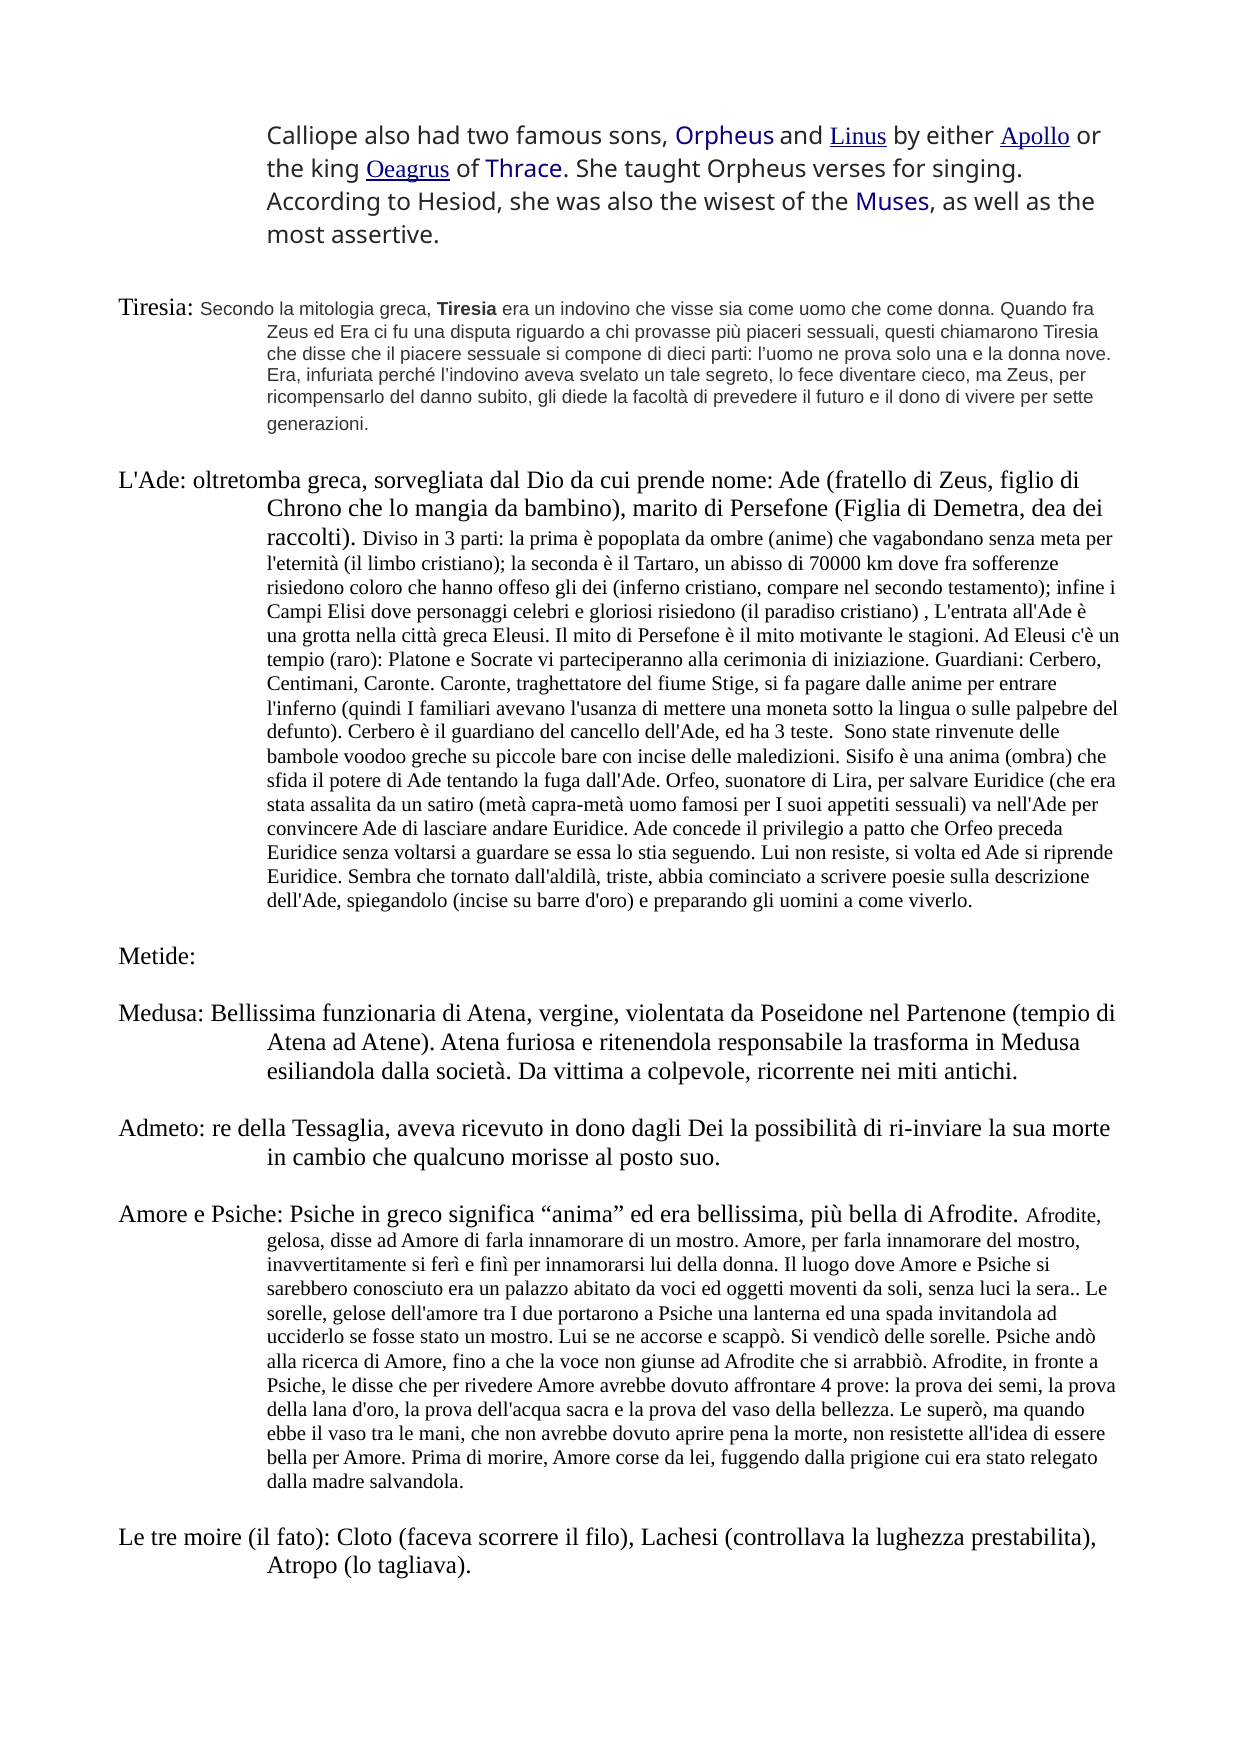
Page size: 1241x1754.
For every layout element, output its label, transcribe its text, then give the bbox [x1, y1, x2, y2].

text Metide: [118, 941, 1122, 969]
text Tiresia: Secondo la mitologia greca, Tiresia era un indovino che visse sia come uomo che come donna. Quando fra Zeus ed Era ci fu una disputa riguardo a chi provasse più piaceri sessuali, questi chiamarono Tiresia che disse che il piacere sessuale si compone di dieci parti: l’uomo ne prova solo una e la donna nove. Era, infuriata perché l’indovino aveva svelato un tale segreto, lo fece diventare cieco, ma Zeus, per ricompensarlo del danno subito, gli diede la facoltà di prevedere il futuro e il dono di vivere per sette generazioni. [118, 292, 1122, 436]
text Admeto: re della Tessaglia, aveva ricevuto in dono dagli Dei la possibilità di ri-inviare la sua morte in cambio che qualcuno morisse al posto suo. [118, 1113, 1122, 1171]
text Le tre moire (il fato): Cloto (faceva scorrere il filo), Lachesi (controllava la lughezza prestabilita), Atropo (lo tagliava). [118, 1522, 1122, 1579]
text Amore e Psiche: Psiche in greco significa “anima” ed era bellissima, più bella di Afrodite. Afrodite, gelosa, disse ad Amore di farla innamorare di un mostro. Amore, per farla innamorare del mostro, inavvertitamente si ferì e finì per innamorarsi lui della donna. Il luogo dove Amore e Psiche si sarebbero conosciuto era un palazzo abitato da voci ed oggetti moventi da soli, senza luci la sera.. Le sorelle, gelose dell'amore tra I due portarono a Psiche una lanterna ed una spada invitandola ad ucciderlo se fosse stato un mostro. Lui se ne accorse e scappò. Si vendicò delle sorelle. Psiche andò alla ricerca di Amore, fino a che la voce non giunse ad Afrodite che si arrabbiò. Afrodite, in fronte a Psiche, le disse che per rivedere Amore avrebbe dovuto affrontare 4 prove: la prova dei semi, la prova della lana d'oro, la prova dell'acqua sacra e la prova del vaso della bellezza. Le superò, ma quando ebbe il vaso tra le mani, che non avrebbe dovuto aprire pena la morte, non resistette all'idea di essere bella per Amore. Prima di morire, Amore corse da lei, fuggendo dalla prigione cui era stato relegato dalla madre salvandola. [118, 1199, 1122, 1493]
text Medusa: Bellissima funzionaria di Atena, vergine, violentata da Poseidone nel Partenone (tempio di Atena ad Atene). Atena furiosa e ritenendola responsabile la trasforma in Medusa esiliandola dalla società. Da vittima a colpevole, ricorrente nei miti antichi. [118, 998, 1122, 1084]
text Calliope also had two famous sons, Orpheus and Linus by either Apollo or the king Oeagrus of Thrace. She taught Orpheus verses for singing. According to Hesiod, she was also the wisest of the Muses, as well as the most assertive. [118, 118, 1122, 251]
text L'Ade: oltretomba greca, sorvegliata dal Dio da cui prende nome: Ade (fratello di Zeus, figlio di Chrono che lo mangia da bambino), marito di Persefone (Figlia di Demetra, dea dei raccolti). Diviso in 3 parti: la prima è popoplata da ombre (anime) che vagabondano senza meta per l'eternità (il limbo cristiano); la seconda è il Tartaro, un abisso di 70000 km dove fra sofferenze risiedono coloro che hanno offeso gli dei (inferno cristiano, compare nel secondo testamento); infine i Campi Elisi dove personaggi celebri e gloriosi risiedono (il paradiso cristiano) , L'entrata all'Ade è una grotta nella città greca Eleusi. Il mito di Persefone è il mito motivante le stagioni. Ad Eleusi c'è un tempio (raro): Platone e Socrate vi parteciperanno alla cerimonia di iniziazione. Guardiani: Cerbero, Centimani, Caronte. Caronte, traghettatore del fiume Stige, si fa pagare dalle anime per entrare l'inferno (quindi I familiari avevano l'usanza di mettere una moneta sotto la lingua o sulle palpebre del defunto). Cerbero è il guardiano del cancello dell'Ade, ed ha 3 teste. Sono state rinvenute delle bambole voodoo greche su piccole bare con incise delle maledizioni. Sisifo è una anima (ombra) che sfida il potere di Ade tentando la fuga dall'Ade. Orfeo, suonatore di Lira, per salvare Euridice (che era stata assalita da un satiro (metà capra-metà uomo famosi per I suoi appetiti sessuali) va nell'Ade per convincere Ade di lasciare andare Euridice. Ade concede il privilegio a patto che Orfeo preceda Euridice senza voltarsi a guardare se essa lo stia seguendo. Lui non resiste, si volta ed Ade si riprende Euridice. Sembra che tornato dall'aldilà, triste, abbia cominciato a scrivere poesie sulla descrizione dell'Ade, spiegandolo (incise su barre d'oro) e preparando gli uomini a come viverlo. [118, 465, 1122, 912]
